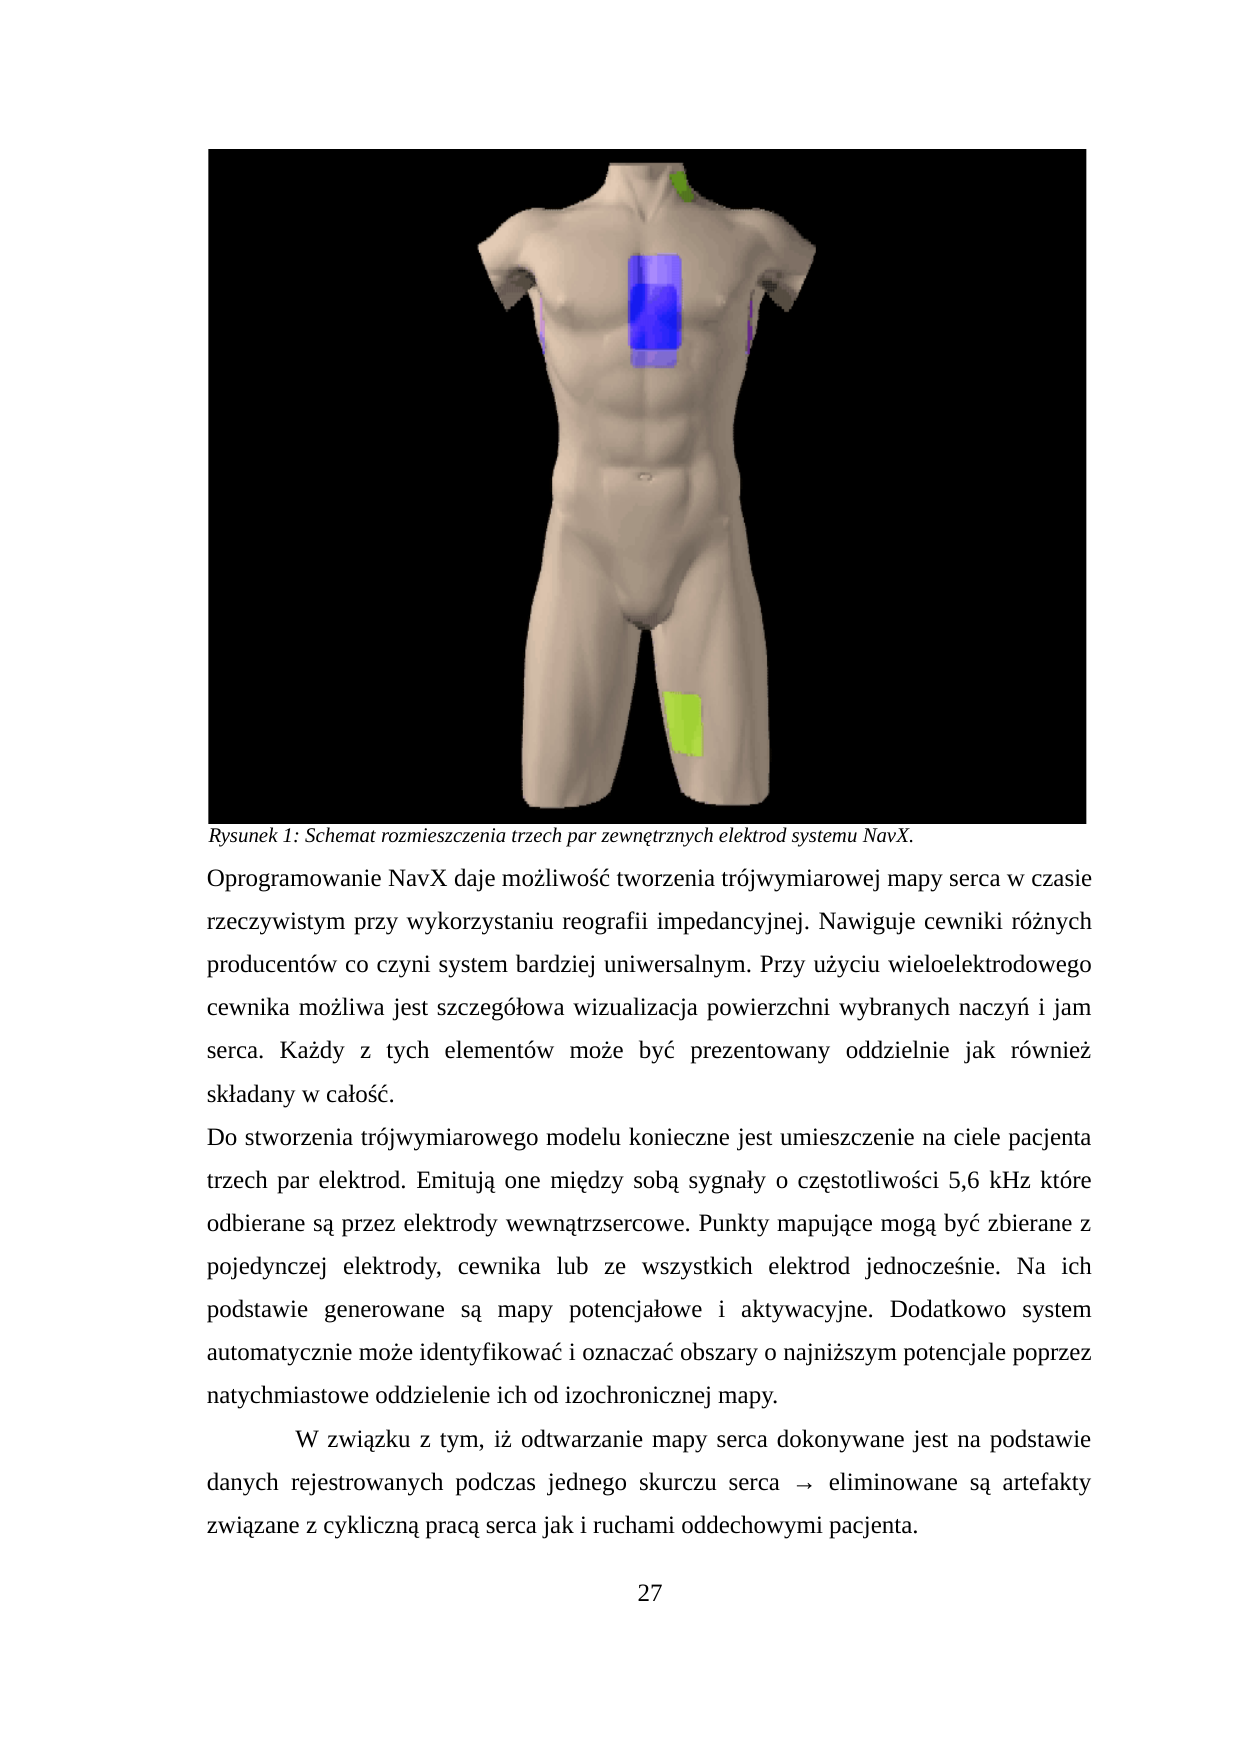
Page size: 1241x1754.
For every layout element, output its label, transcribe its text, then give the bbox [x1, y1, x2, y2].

text Oprogramowanie NavX daje możliwość tworzenia trójwymiarowej mapy serca w czasie rzeczywistym przy wykorzystaniu reografii impedancyjnej. Nawiguje cewniki różnych producentów co czyni system bardziej uniwersalnym. Przy użyciu wieloelektrodowego cewnika możliwa jest szczegółowa wizualizacja powierzchni wybranych naczyń i jam serca. Każdy z tych elementów może być prezentowany oddzielnie jak również składany w całość. [207, 863, 1093, 1107]
text Do stworzenia trójwymiarowego modelu konieczne jest umieszczenie na ciele pacjenta trzech par elektrod. Emitują one między sobą sygnały o częstotliwości 5,6 kHz które odbierane są przez elektrody wewnątrzsercowe. Punkty mapujące mogą być zbierane z pojedynczej elektrody, cewnika lub ze wszystkich elektrod jednocześnie. Na ich podstawie generowane są mapy potencjałowe i aktywacyjne. Dodatkowo system automatycznie może identyfikować i oznaczać obszary o najniższym potencjale poprzez natychmiastowe oddzielenie ich od izochronicznej mapy. [207, 1122, 1093, 1409]
text Rysunek 1: Schemat rozmieszczenia trzech par zewnętrznych elektrod systemu NavX. [208, 824, 1086, 847]
picture [208, 149, 1087, 824]
text W związku z tym, iż odtwarzanie mapy serca dokonywane jest na podstawie danych rejestrowanych podczas jednego skurczu serca → eliminowane są artefakty związane z cykliczną pracą serca jak i ruchami oddechowymi pacjenta. [207, 1424, 1093, 1539]
